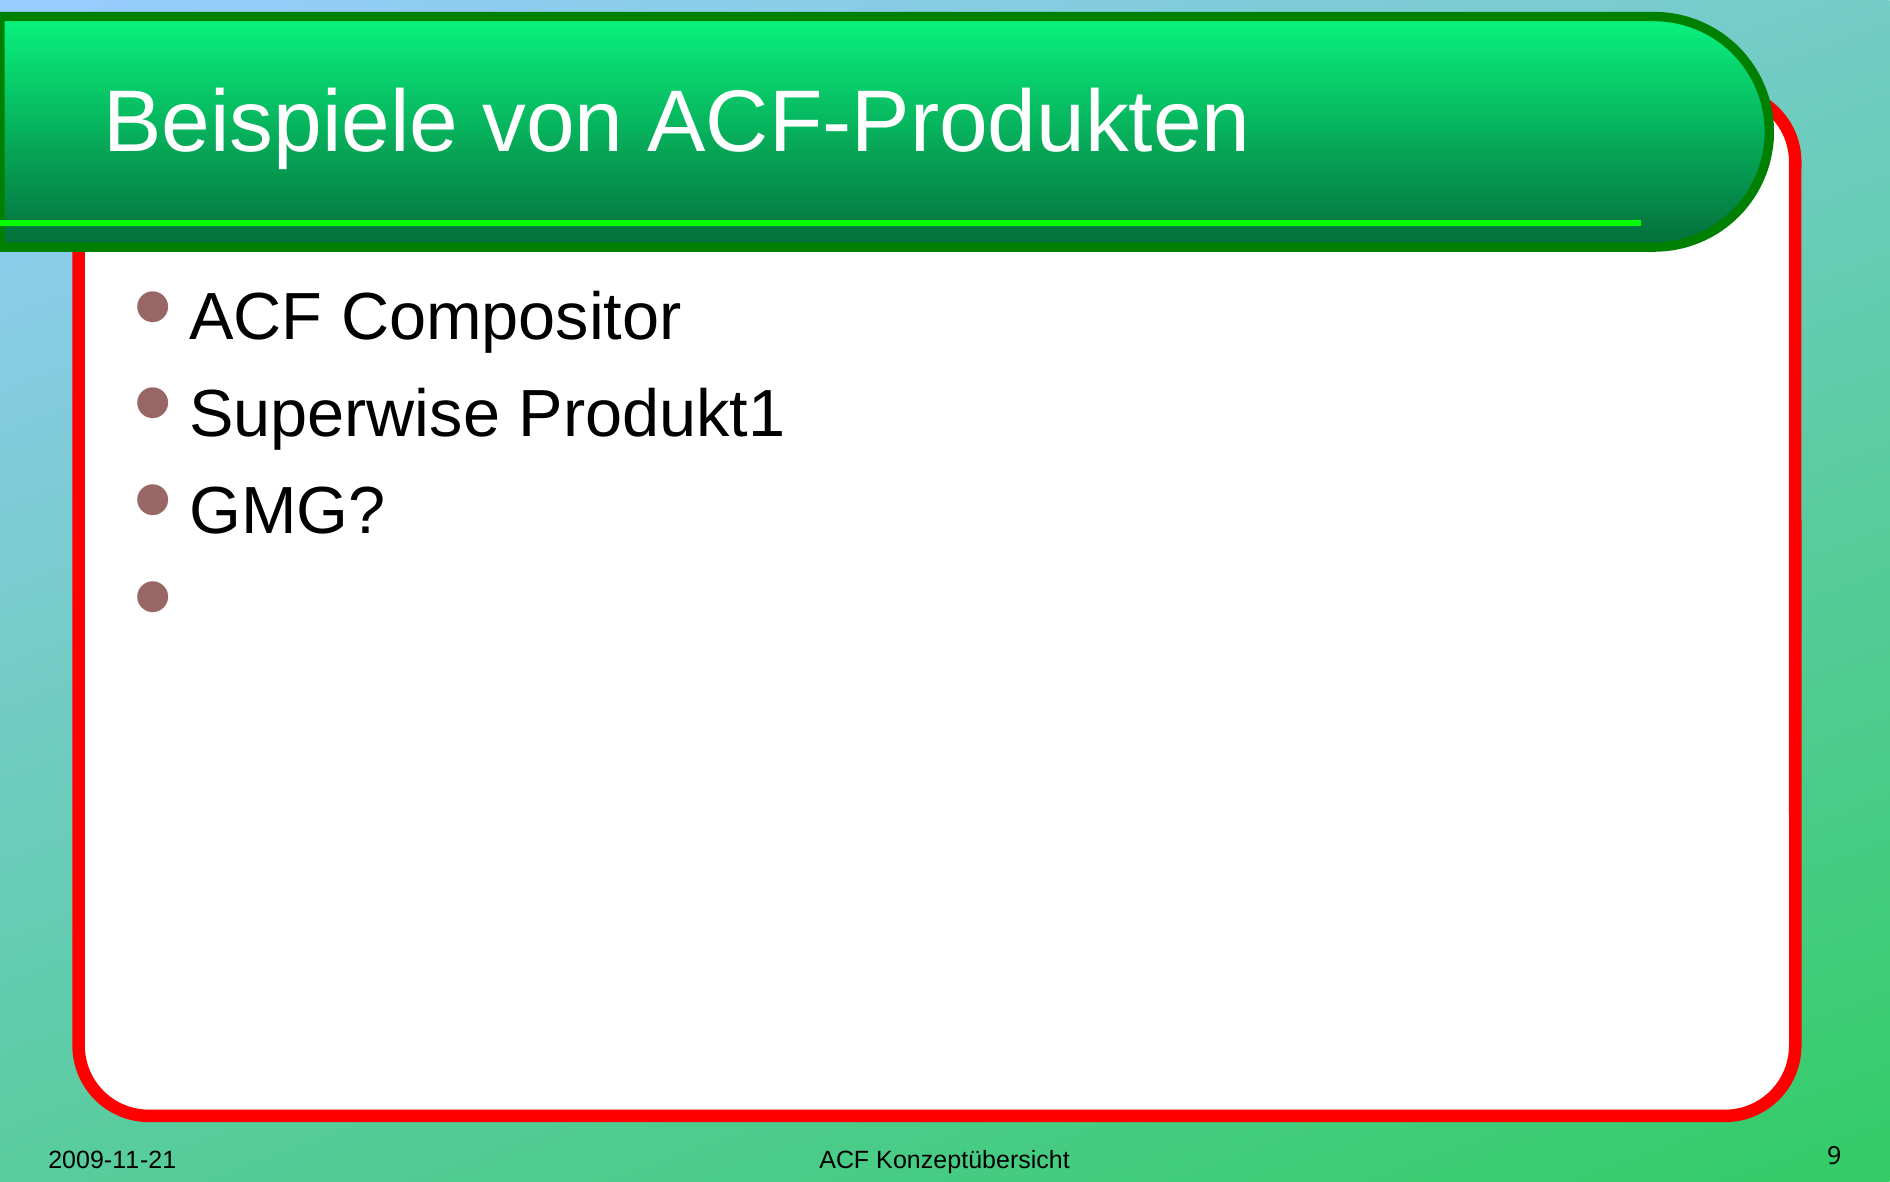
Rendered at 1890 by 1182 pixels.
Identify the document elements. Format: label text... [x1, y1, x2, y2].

title Beispiele von ACF-Produkten [88, 0, 1540, 233]
list ACF Compositor Superwise Produkt1 GMG? [118, 265, 1603, 984]
